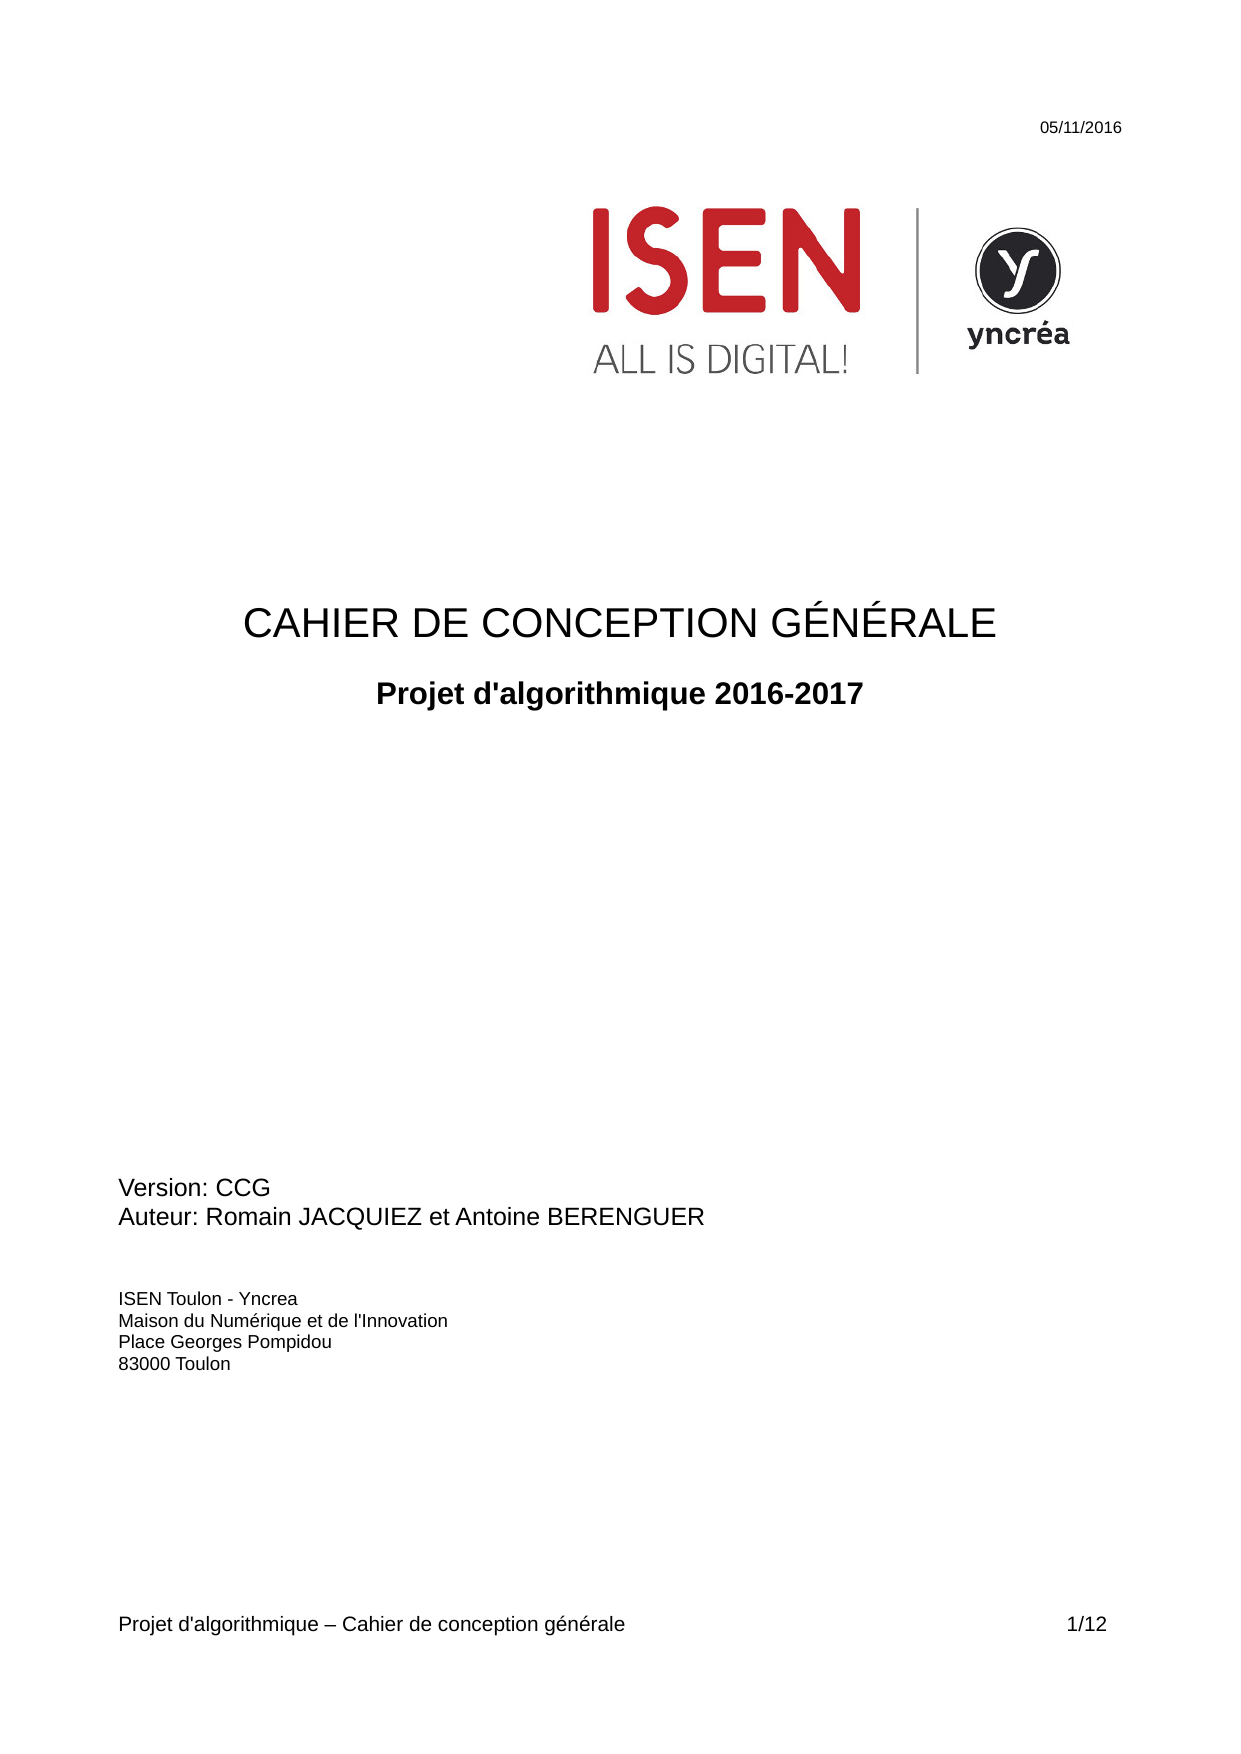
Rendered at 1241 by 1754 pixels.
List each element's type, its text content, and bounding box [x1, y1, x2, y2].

text CAHIER DE CONCEPTION GÉNÉRALE [118, 598, 1122, 646]
text Version: CCG [118, 1173, 1122, 1202]
text Projet d'algorithmique 2016-2017 [118, 675, 1122, 711]
picture [541, 168, 1120, 405]
text 83000 Toulon [118, 1353, 1122, 1374]
text ISEN Toulon - Yncrea Maison du Numérique et de l'Innovation Place Georges Pompidou [118, 1288, 1122, 1353]
text Auteur: Romain JACQUIEZ et Antoine BERENGUER [118, 1202, 1122, 1231]
